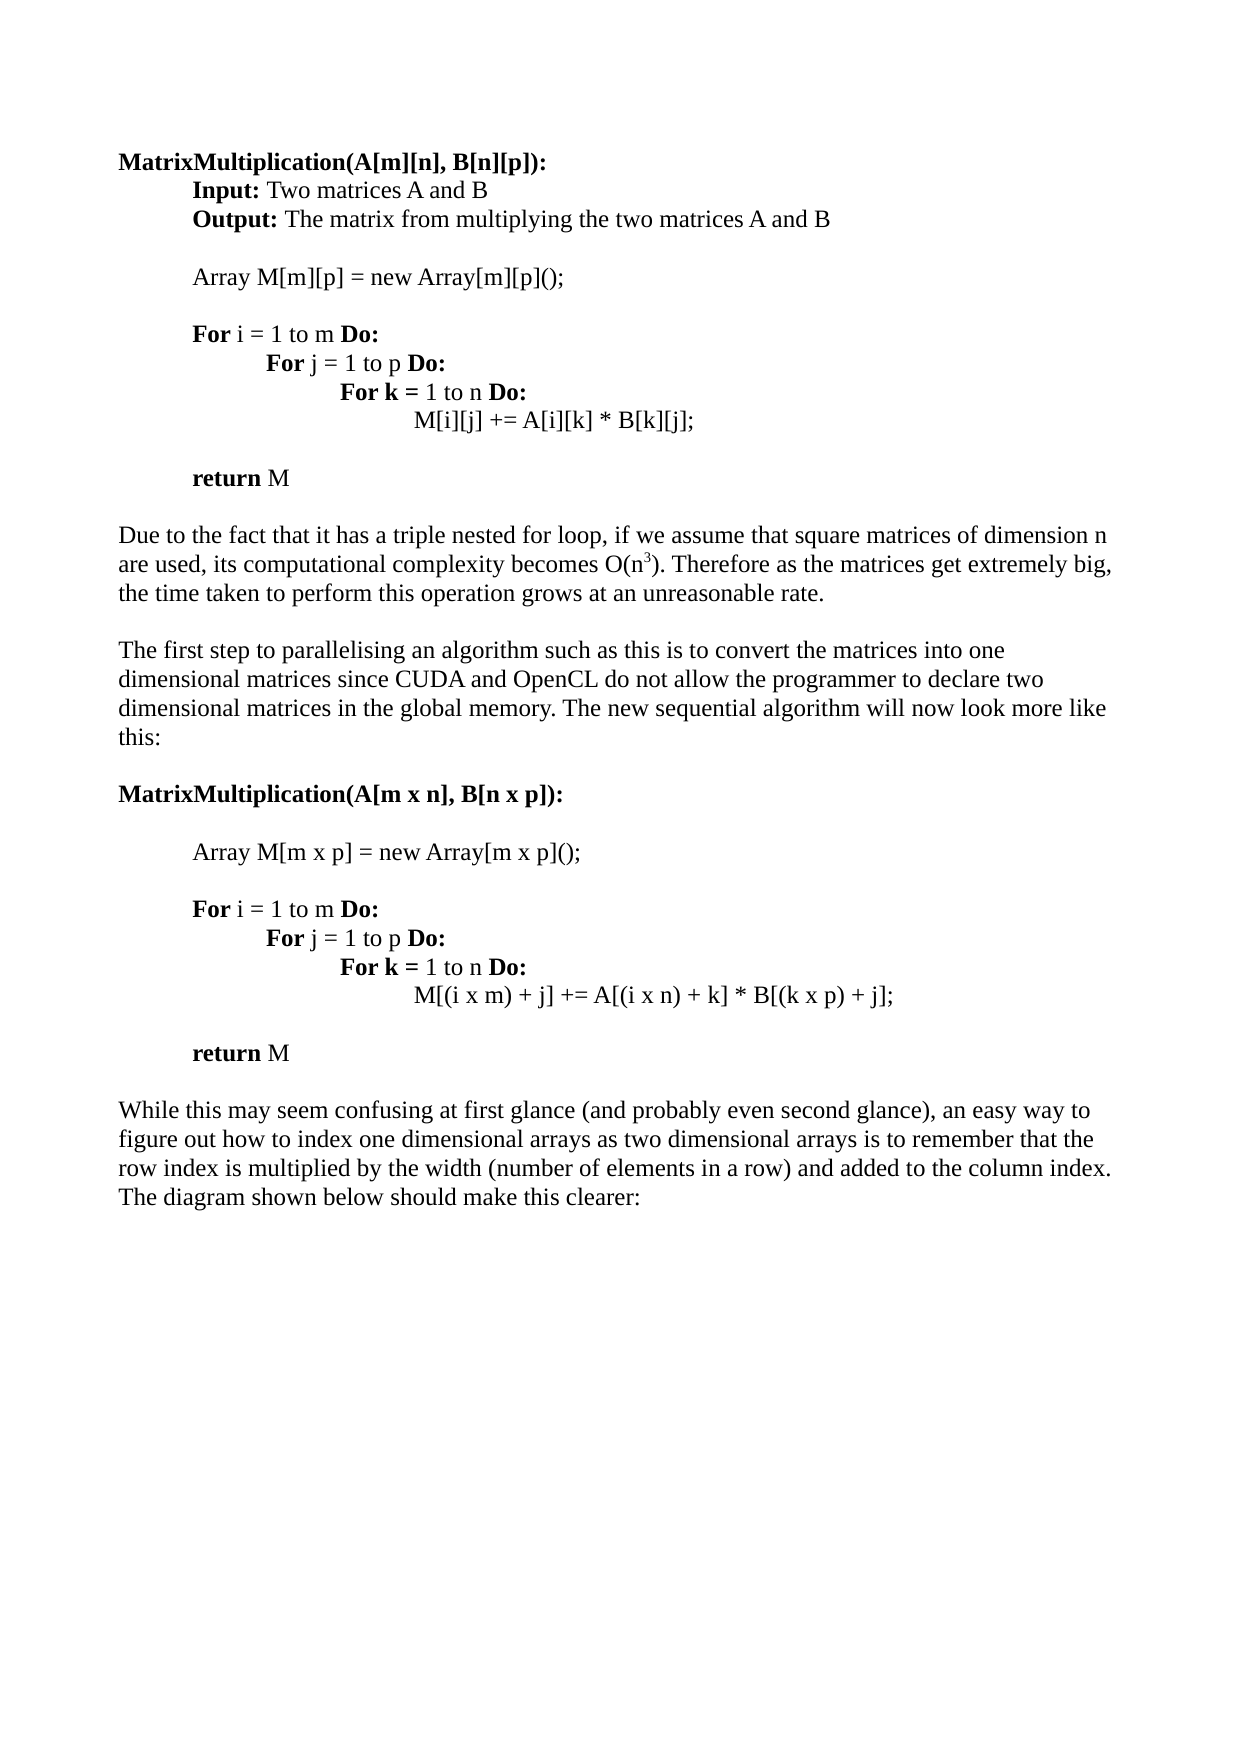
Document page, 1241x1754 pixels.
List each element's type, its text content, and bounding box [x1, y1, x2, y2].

text Input: Two matrices A and B [118, 176, 1122, 204]
text Array M[m x p] = new Array[m x p](); [118, 837, 1122, 866]
text MatrixMultiplication(A[m][n], B[n][p]): [118, 147, 1122, 176]
text For i = 1 to m Do: [118, 894, 1122, 923]
text For k = 1 to n Do: [118, 952, 1122, 981]
text Array M[m][p] = new Array[m][p](); [118, 262, 1122, 291]
text For j = 1 to p Do: [118, 348, 1122, 377]
text Output: The matrix from multiplying the two matrices A and B [118, 204, 1122, 233]
text Due to the fact that it has a triple nested for loop, if we assume that square matrices of dimension n are used, its computational complexity becomes O(n3). Therefore as the matrices get extremely big, the time taken to perform this operation grows at an unreasonable rate. [118, 521, 1122, 607]
text The first step to parallelising an algorithm such as this is to convert the matrices into one dimensional matrices since CUDA and OpenCL do not allow the programmer to declare two dimensional matrices in the global memory. The new sequential algorithm will now look more like this: [118, 636, 1122, 751]
text M[i][j] += A[i][k] * B[k][j]; [118, 406, 1122, 434]
text return M [118, 463, 1122, 492]
text For i = 1 to m Do: [118, 319, 1122, 348]
text MatrixMultiplication(A[m x n], B[n x p]): [118, 779, 1122, 808]
text M[(i x m) + j] += A[(i x n) + k] * B[(k x p) + j]; [118, 981, 1122, 1009]
text For j = 1 to p Do: [118, 923, 1122, 952]
text return M [118, 1038, 1122, 1067]
text For k = 1 to n Do: [118, 377, 1122, 406]
text While this may seem confusing at first glance (and probably even second glance), an easy way to figure out how to index one dimensional arrays as two dimensional arrays is to remember that the row index is multiplied by the width (number of elements in a row) and added to the column index. The diagram shown below should make this clearer: [118, 1096, 1122, 1211]
